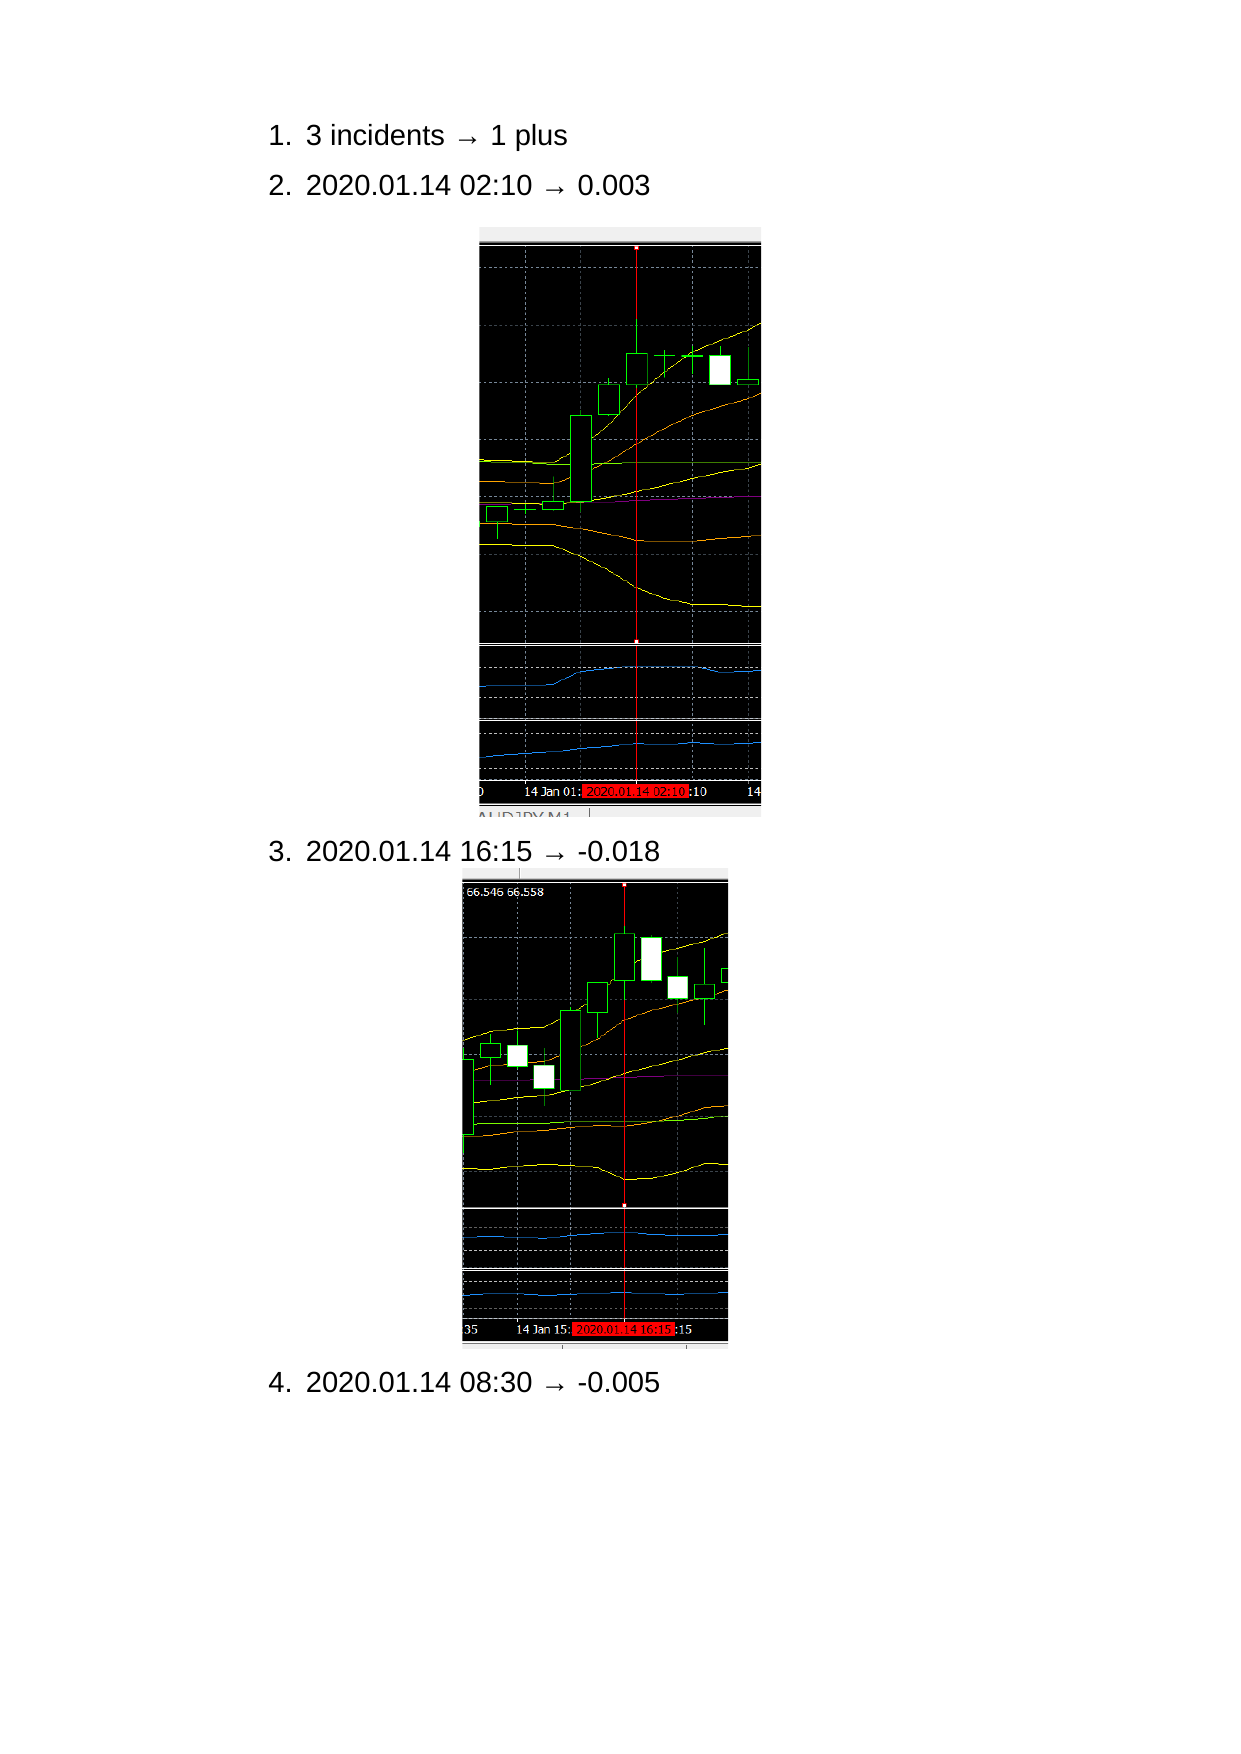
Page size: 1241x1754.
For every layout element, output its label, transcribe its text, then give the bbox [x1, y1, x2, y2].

picture [462, 868, 729, 1349]
picture [479, 227, 762, 817]
list 2020.01.14 16:15 → -0.018 [268, 219, 1122, 867]
list 2020.01.14 08:30 → -0.005 [268, 1349, 1122, 1399]
list 2020.01.14 02:10 → 0.003 [268, 168, 1122, 202]
list 3 incidents → 1 plus [268, 118, 1122, 152]
